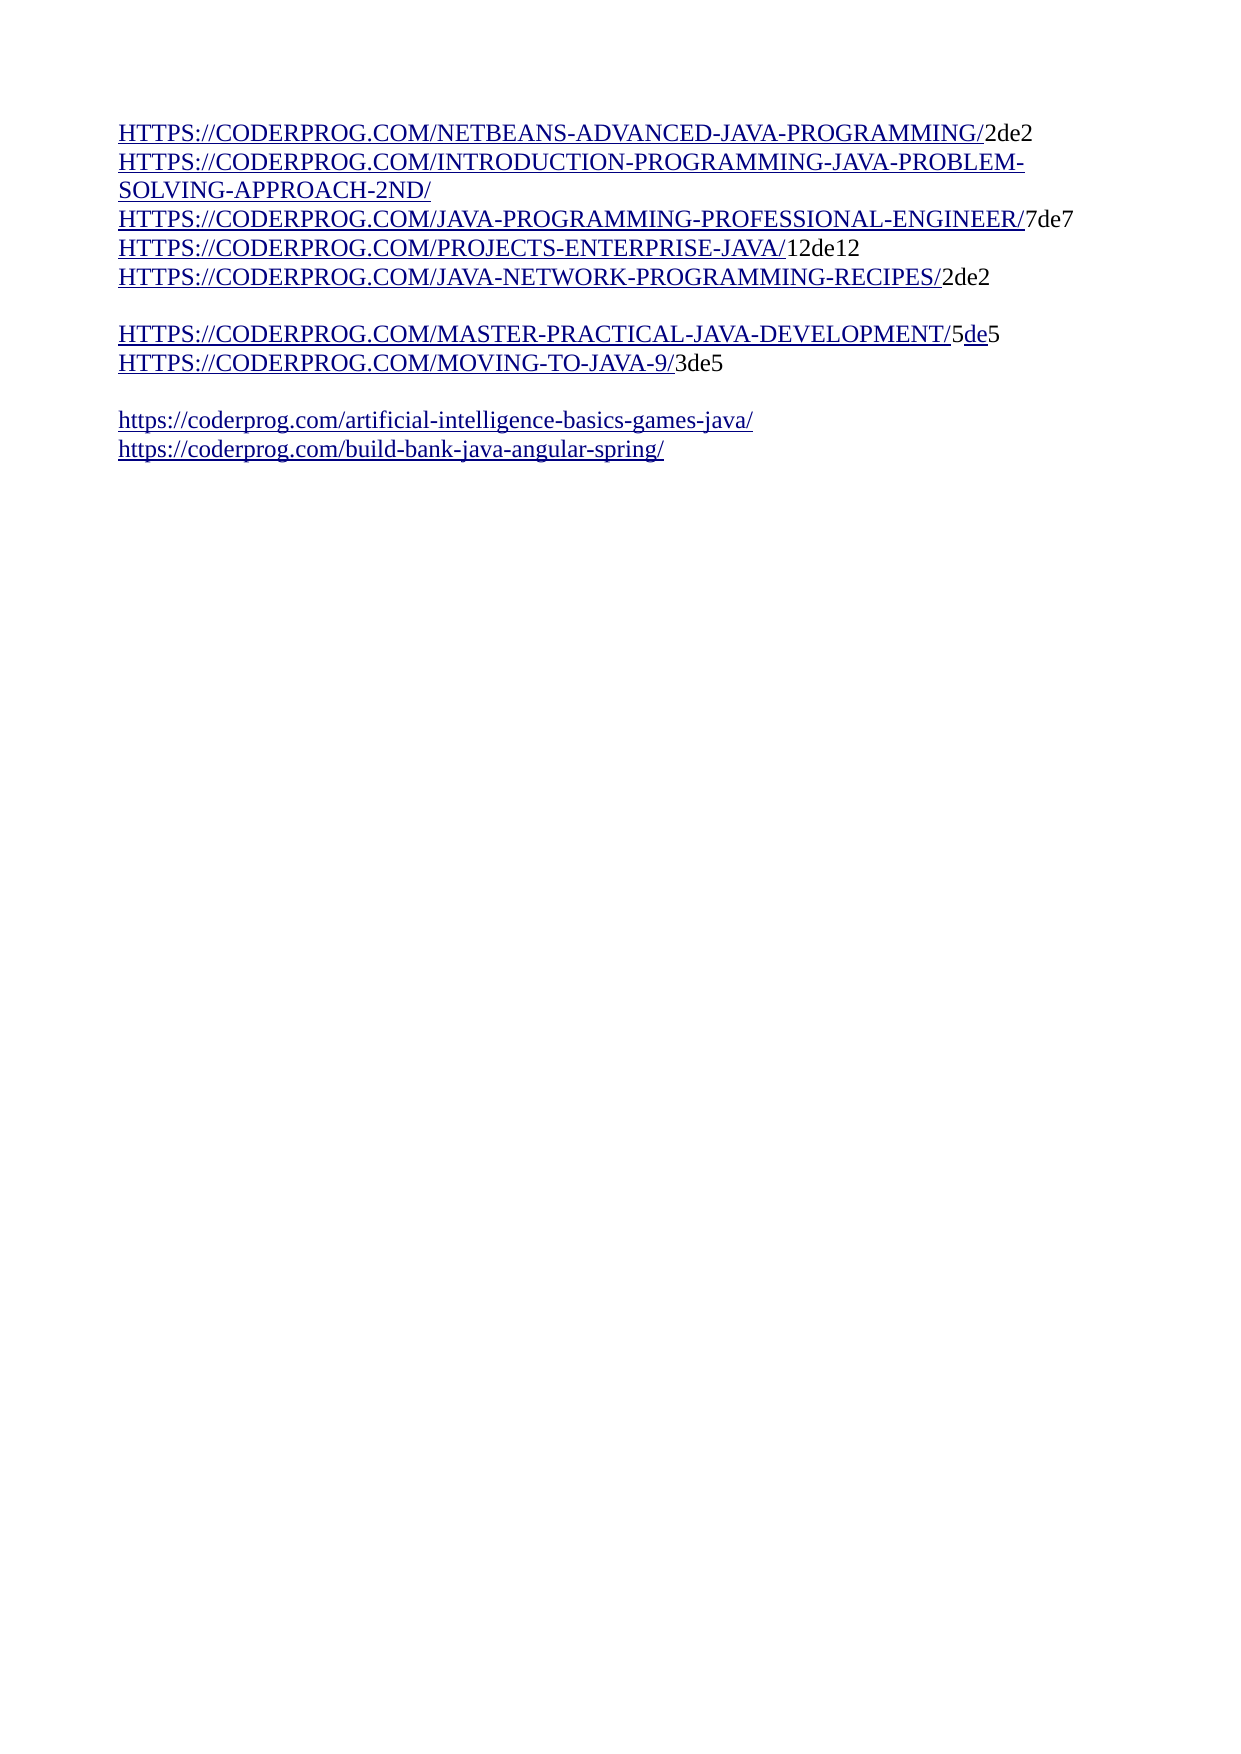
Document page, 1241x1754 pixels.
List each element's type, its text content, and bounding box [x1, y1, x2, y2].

text HTTPS://CODERPROG.COM/PROJECTS-ENTERPRISE-JAVA/12de12 [118, 233, 1122, 262]
text HTTPS://CODERPROG.COM/INTRODUCTION-PROGRAMMING-JAVA-PROBLEM-SOLVING-APPROACH-2ND/ [118, 147, 1122, 204]
text https://coderprog.com/artificial-intelligence-basics-games-java/ [118, 406, 1122, 434]
text HTTPS://CODERPROG.COM/JAVA-NETWORK-PROGRAMMING-RECIPES/2de2 [118, 262, 1122, 291]
text https://coderprog.com/build-bank-java-angular-spring/ [118, 434, 1122, 463]
text HTTPS://CODERPROG.COM/MASTER-PRACTICAL-JAVA-DEVELOPMENT/5de5 [118, 319, 1122, 348]
text HTTPS://CODERPROG.COM/NETBEANS-ADVANCED-JAVA-PROGRAMMING/2de2 [118, 118, 1122, 147]
text HTTPS://CODERPROG.COM/JAVA-PROGRAMMING-PROFESSIONAL-ENGINEER/7de7 [118, 204, 1122, 233]
text HTTPS://CODERPROG.COM/MOVING-TO-JAVA-9/3de5 [118, 348, 1122, 377]
